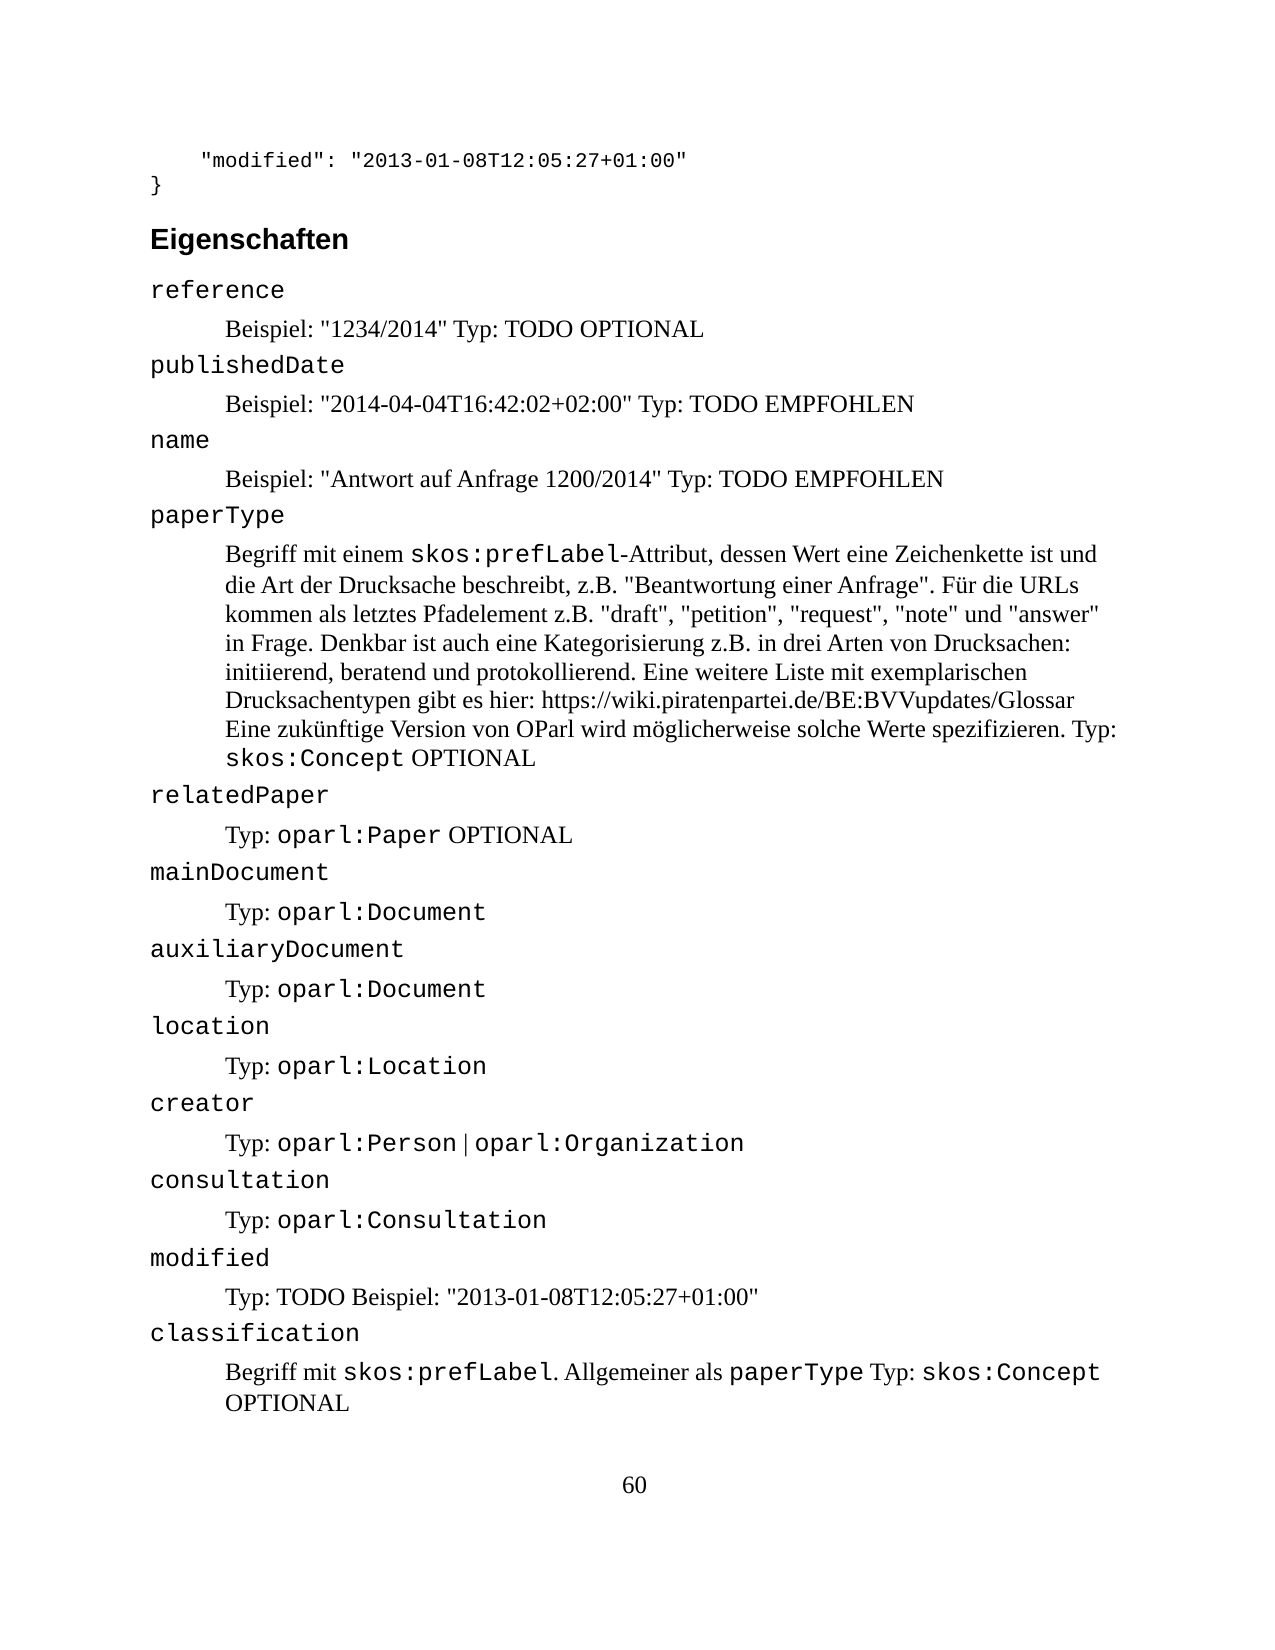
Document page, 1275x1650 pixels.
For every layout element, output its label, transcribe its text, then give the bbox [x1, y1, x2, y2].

text Typ: oparl:Paper OPTIONAL [225, 820, 1125, 851]
text classification [150, 1320, 1125, 1348]
text Beispiel: "2014-04-04T16:42:02+02:00" Typ: TODO EMPFOHLEN [225, 389, 1125, 418]
text name [150, 427, 1125, 456]
text Typ: oparl:Document [225, 897, 1125, 928]
text Beispiel: "Antwort auf Anfrage 1200/2014" Typ: TODO EMPFOHLEN [225, 464, 1125, 493]
text consultation [150, 1168, 1125, 1196]
text auxiliaryDocument [150, 937, 1125, 965]
text reference [150, 277, 1125, 306]
text Typ: oparl:Document [225, 974, 1125, 1005]
text paperType [150, 502, 1125, 531]
text Typ: oparl:Person | oparl:Organization [225, 1128, 1125, 1159]
text relatedPaper [150, 783, 1125, 811]
text } [150, 174, 1125, 197]
text Typ: TODO Beispiel: "2013-01-08T12:05:27+01:00" [225, 1282, 1125, 1311]
subtitle Eigenschaften [150, 222, 1125, 256]
text Beispiel: "1234/2014" Typ: TODO OPTIONAL [225, 314, 1125, 343]
text Typ: oparl:Consultation [225, 1205, 1125, 1236]
text creator [150, 1091, 1125, 1119]
text mainDocument [150, 860, 1125, 888]
text location [150, 1014, 1125, 1042]
text publishedDate [150, 352, 1125, 381]
text Typ: oparl:Location [225, 1051, 1125, 1082]
text modified [150, 1245, 1125, 1273]
text Begriff mit skos:prefLabel. Allgemeiner als paperType Typ: skos:Concept OPTIONAL [225, 1357, 1125, 1417]
text Begriff mit einem skos:prefLabel-Attribut, dessen Wert eine Zeichenkette ist und die Art der Drucksache beschreibt, z.B. "Beantwortung einer Anfrage". Für die URLs kommen als letztes Pfadelement z.B. "draft", "petition", "request", "note" und "answer" in Frage. Denkbar ist auch eine Kategorisierung z.B. in drei Arten von Drucksachen: initiierend, beratend und protokollierend. Eine weitere Liste mit exemplarischen Drucksachentypen gibt es hier: https://wiki.piratenpartei.de/BE:BVVupdates/Glossar Eine zukünftige Version von OParl wird möglicherweise solche Werte spezifizieren. Typ: skos:Concept OPTIONAL [225, 539, 1125, 774]
text "modified": "2013-01-08T12:05:27+01:00" [150, 150, 1125, 174]
